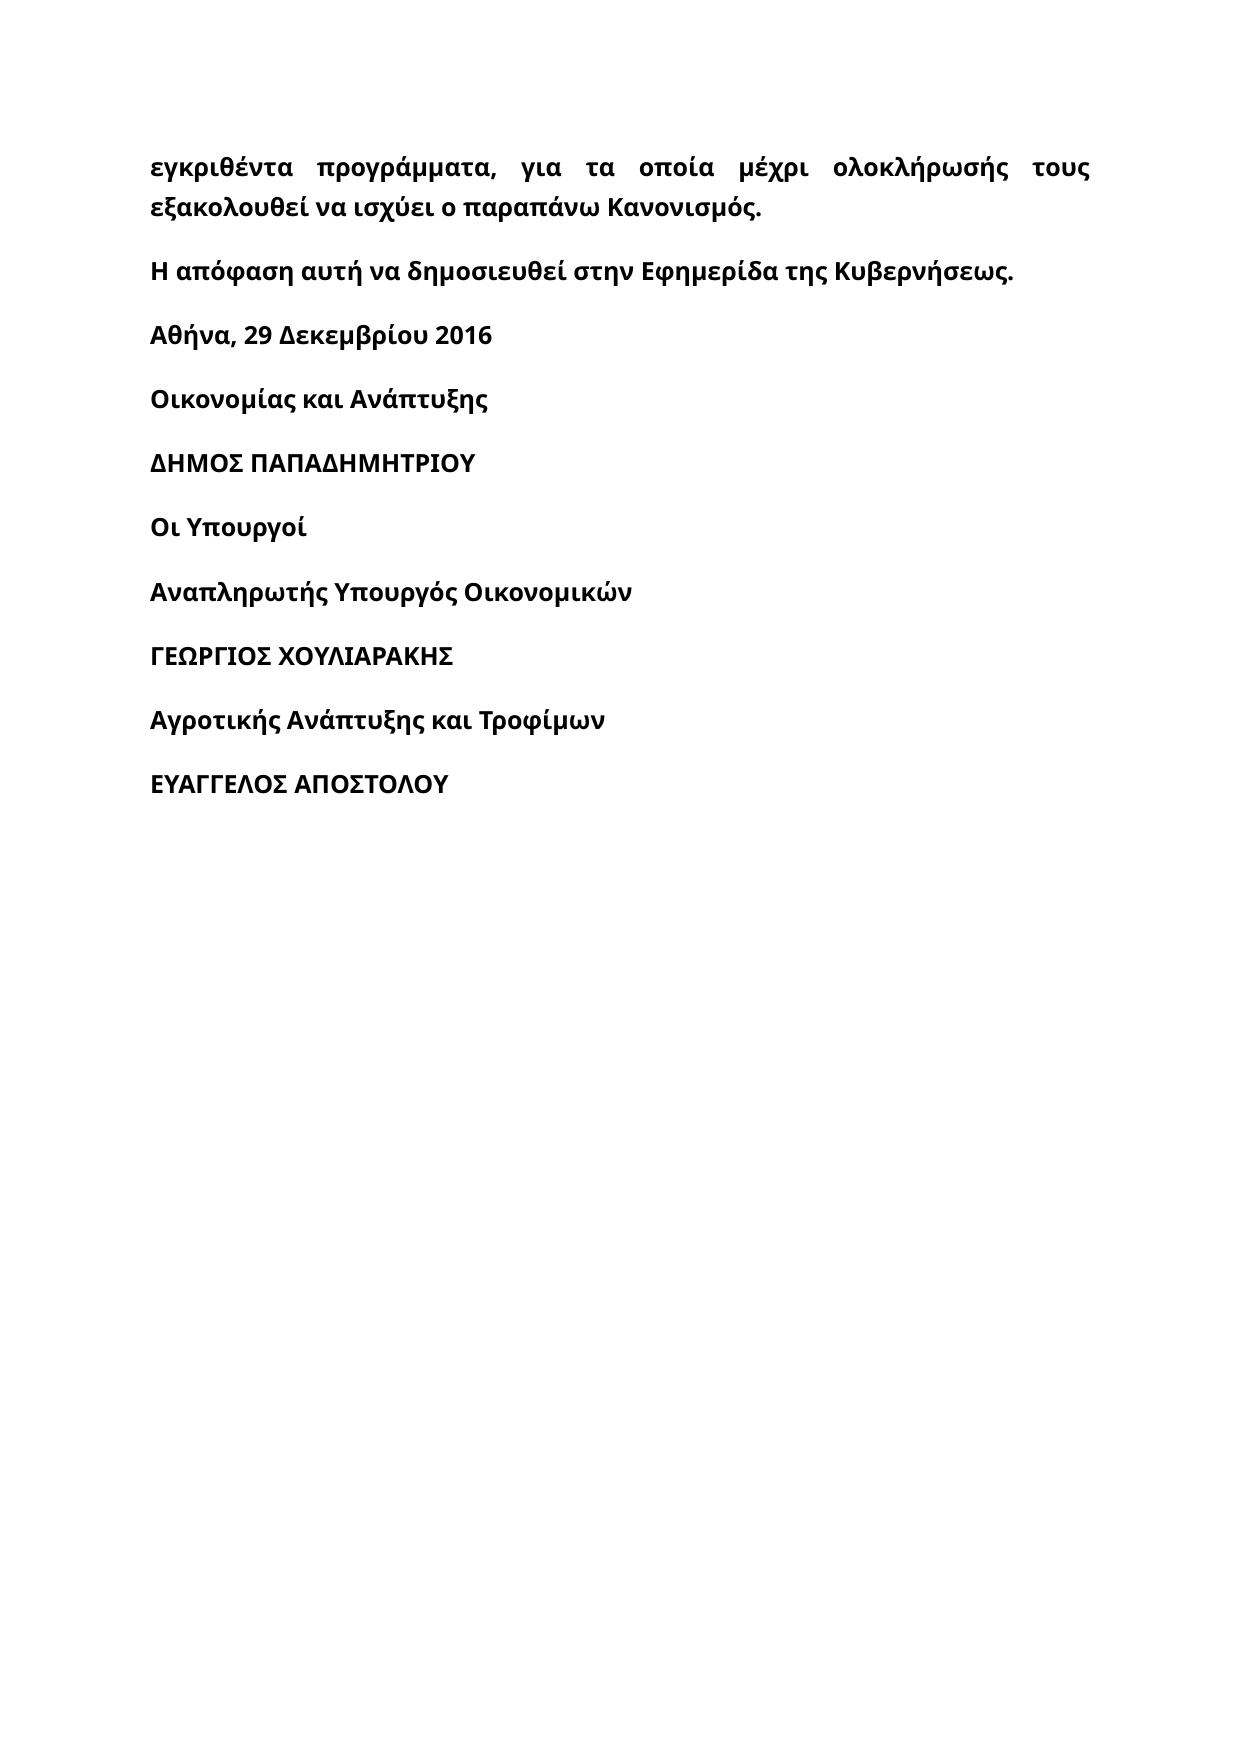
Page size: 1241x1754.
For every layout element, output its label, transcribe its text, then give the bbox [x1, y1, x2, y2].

text Η απόφαση αυτή να δημοσιευθεί στην Εφημερίδα της Κυβερνήσεως. [150, 253, 1090, 287]
text Οι Υπουργοί [150, 510, 1090, 544]
text Αγροτικής Ανάπτυξης και Τροφίμων [150, 702, 1090, 737]
text ΔΗΜΟΣ ΠΑΠΑΔΗΜΗΤΡΙΟΥ [150, 446, 1090, 480]
text Οικονομίας και Ανάπτυξης [150, 382, 1090, 416]
text ΓΕΩΡΓΙΟΣ ΧΟΥΛΙΑΡΑΚΗΣ [150, 638, 1090, 672]
text ΕΥΑΓΓΕΛΟΣ ΑΠΟΣΤΟΛΟΥ [150, 767, 1090, 801]
text εγκριθέντα προγράμματα, για τα οποία μέχρι ολοκλήρωσής τους εξακολουθεί να ισχύει ο παραπάνω Κανονισμός. [150, 150, 1090, 223]
text Αναπληρωτής Υπουργός Οικονομικών [150, 574, 1090, 608]
text Αθήνα, 29 Δεκεμβρίου 2016 [150, 317, 1090, 352]
